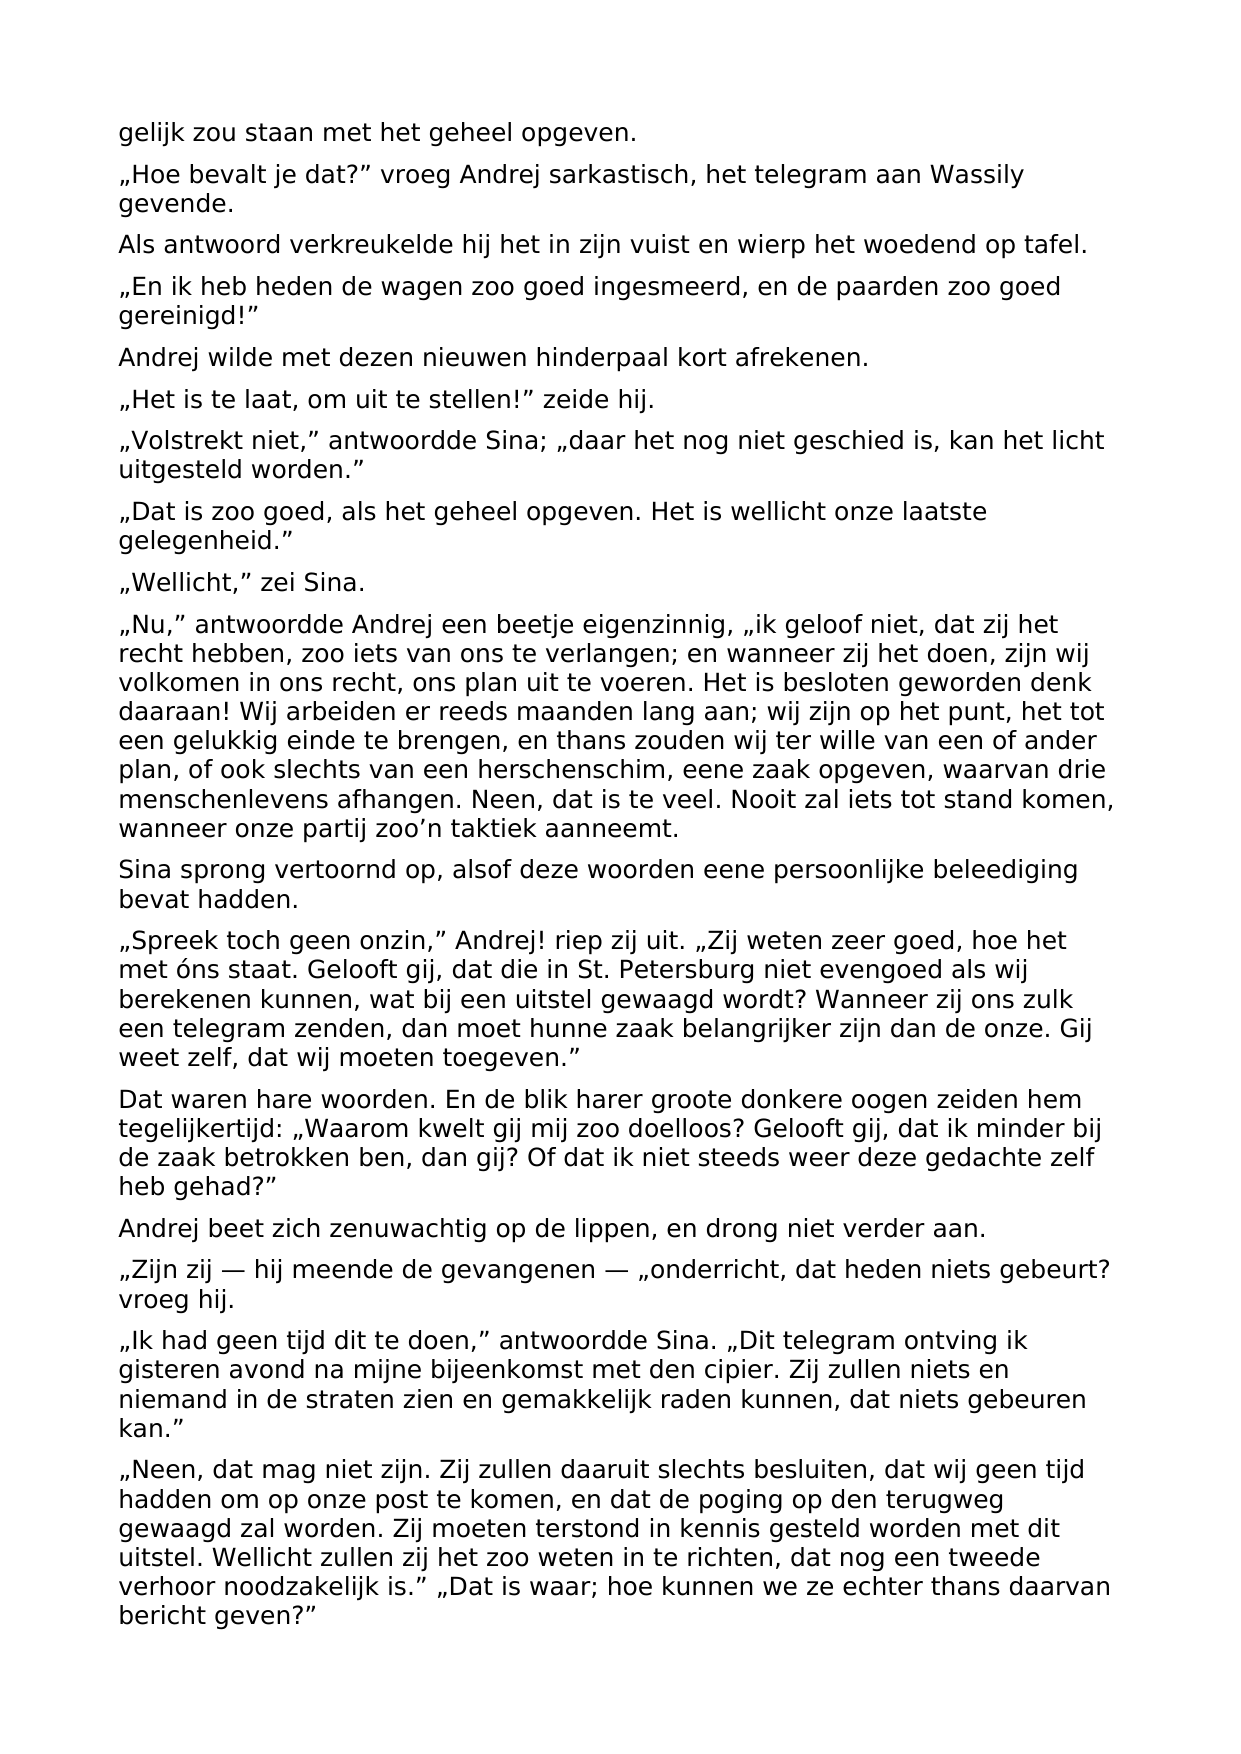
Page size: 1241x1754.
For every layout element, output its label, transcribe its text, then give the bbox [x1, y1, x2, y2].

text „Hoe bevalt je dat?” vroeg Andrej sarkastisch, het telegram aan Wassily gevende. [118, 160, 1122, 218]
text „Nu,” antwoordde Andrej een beetje eigenzinnig, „ik geloof niet, dat zij het recht hebben, zoo iets van ons te verlangen; en wanneer zij het doen, zijn wij volkomen in ons recht, ons plan uit te voeren. Het is besloten geworden denk daaraan! Wij arbeiden er reeds maanden lang aan; wij zijn op het punt, het tot een gelukkig einde te brengen, en thans zouden wij ter wille van een of ander plan, of ook slechts van een herschenschim, eene zaak opgeven, waarvan drie menschenlevens afhangen. Neen, dat is te veel. Nooit zal iets tot stand komen, wanneer onze partij zoo’n taktiek aanneemt. [118, 610, 1122, 843]
text „Dat is zoo goed, als het geheel opgeven. Het is wellicht onze laatste gelegenheid.” [118, 497, 1122, 556]
text „Spreek toch geen onzin,” Andrej! riep zij uit. „Zij weten zeer goed, hoe het met óns staat. Gelooft gij, dat die in St. Petersburg niet evengoed als wij berekenen kunnen, wat bij een uitstel gewaagd wordt? Wanneer zij ons zulk een telegram zenden, dan moet hunne zaak belangrijker zijn dan de onze. Gij weet zelf, dat wij moeten toegeven.” [118, 926, 1122, 1072]
text Andrej beet zich zenuwachtig op de lippen, en drong niet verder aan. [118, 1214, 1122, 1243]
text „En ik heb heden de wagen zoo goed ingesmeerd, en de paarden zoo goed gereinigd!” [118, 272, 1122, 331]
text „Volstrekt niet,” antwoordde Sina; „daar het nog niet geschied is, kan het licht uitgesteld worden.” [118, 426, 1122, 485]
text Dat waren hare woorden. En de blik harer groote donkere oogen zeiden hem tegelijkertijd: „Waarom kwelt gij mij zoo doelloos? Gelooft gij, dat ik minder bij de zaak betrokken ben, dan gij? Of dat ik niet steeds weer deze gedachte zelf heb gehad?” [118, 1085, 1122, 1201]
text „Het is te laat, om uit te stellen!” zeide hij. [118, 385, 1122, 414]
text „Zijn zij — hij meende de gevangenen — „onderricht, dat heden niets gebeurt? vroeg hij. [118, 1256, 1122, 1314]
text Andrej wilde met dezen nieuwen hinderpaal kort afrekenen. [118, 343, 1122, 372]
text Sina sprong vertoornd op, alsof deze woorden eene persoonlijke beleediging bevat hadden. [118, 856, 1122, 914]
text gelijk zou staan met het geheel opgeven. [118, 118, 1122, 147]
text „Neen, dat mag niet zijn. Zij zullen daaruit slechts besluiten, dat wij geen tijd hadden om op onze post te komen, en dat de poging op den terugweg gewaagd zal worden. Zij moeten terstond in kennis gesteld worden met dit uitstel. Wellicht zullen zij het zoo weten in te richten, dat nog een tweede verhoor noodzakelijk is.” „Dat is waar; hoe kunnen we ze echter thans daarvan bericht geven?” [118, 1456, 1122, 1631]
text „Ik had geen tijd dit te doen,” antwoordde Sina. „Dit telegram ontving ik gisteren avond na mijne bijeenkomst met den cipier. Zij zullen niets en niemand in de straten zien en gemakkelijk raden kunnen, dat niets gebeuren kan.” [118, 1326, 1122, 1443]
text „Wellicht,” zei Sina. [118, 568, 1122, 597]
text Als antwoord verkreukelde hij het in zijn vuist en wierp het woedend op tafel. [118, 231, 1122, 260]
